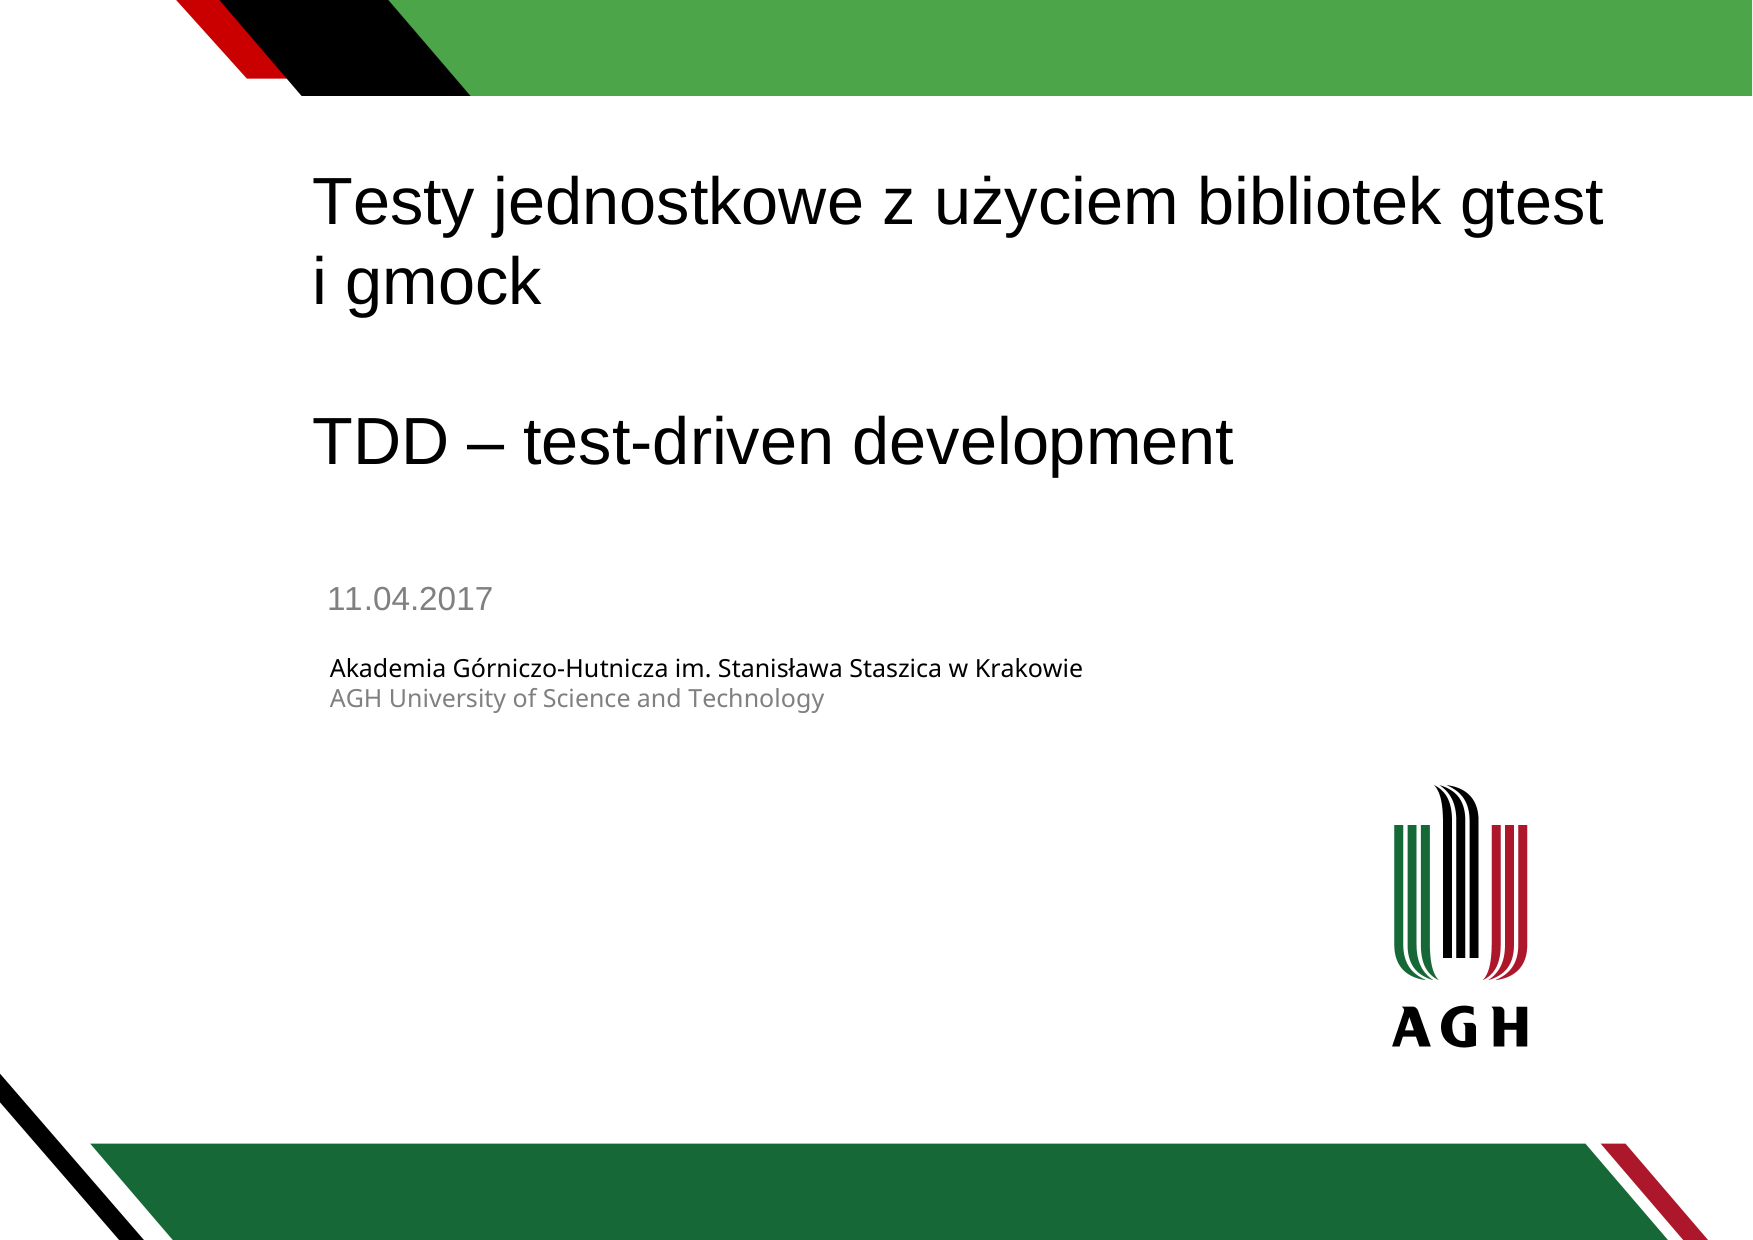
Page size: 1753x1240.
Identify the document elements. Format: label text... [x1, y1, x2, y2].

text_box Testy jednostkowe z użyciem bibliotek gtest i gmock TDD – test-driven development [304, 149, 1620, 486]
picture [0, 0, 1753, 1240]
text_box Akademia Górniczo-Hutnicza im. Stanisława Staszica w Krakowie AGH University of Science and Technology [322, 644, 1336, 721]
text_box 11.04.2017 [319, 569, 502, 626]
